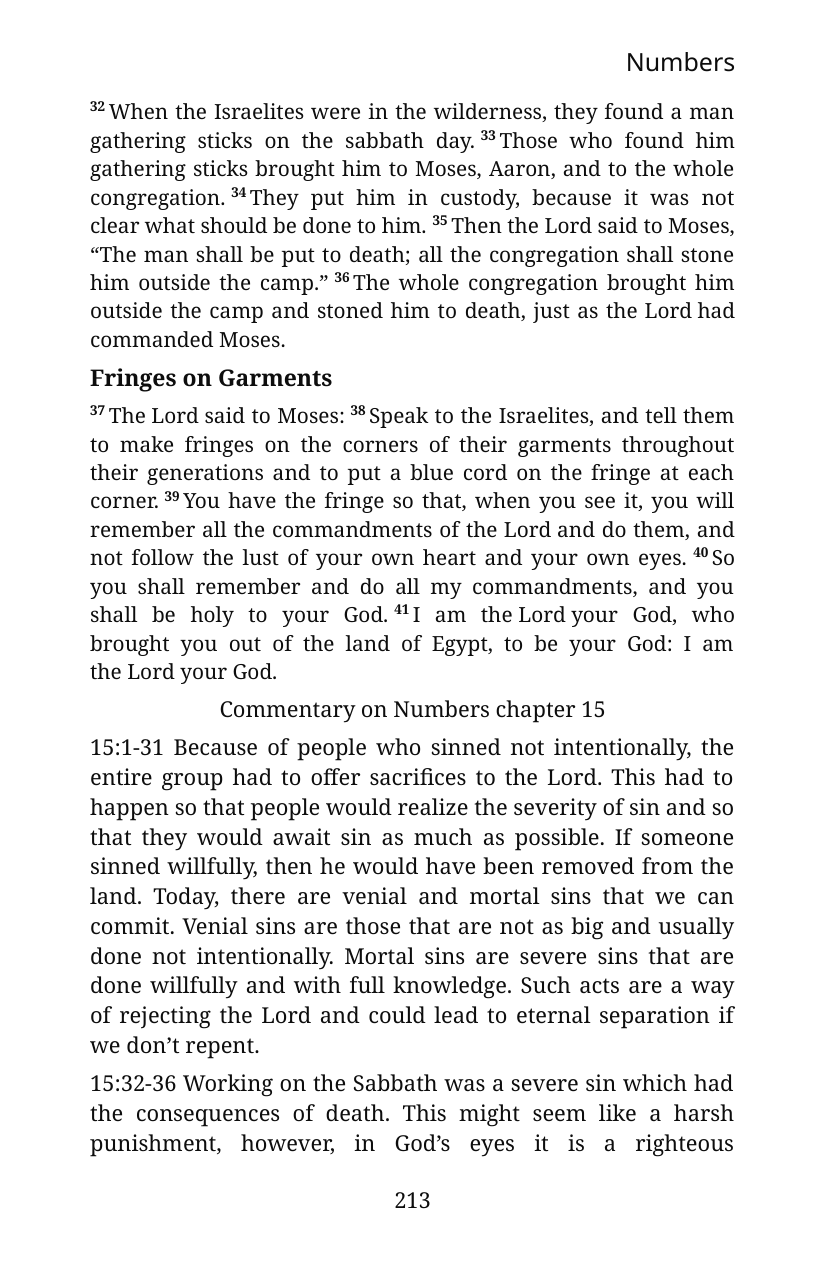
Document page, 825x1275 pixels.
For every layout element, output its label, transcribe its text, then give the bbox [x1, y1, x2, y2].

text 37 The Lord said to Moses: 38 Speak to the Israelites, and tell them to make fringes on the corners of their garments throughout their generations and to put a blue cord on the fringe at each corner. 39 You have the fringe so that, when you see it, you will remember all the commandments of the Lord and do them, and not follow the lust of your own heart and your own eyes. 40 So you shall remember and do all my commandments, and you shall be holy to your God. 41 I am the Lord your God, who brought you out of the land of Egypt, to be your God: I am the Lord your God. [90, 401, 735, 686]
text Commentary on Numbers chapter 15 [90, 694, 735, 724]
text Fringes on Garments [90, 362, 735, 393]
text 32 When the Israelites were in the wilderness, they found a man gathering sticks on the sabbath day. 33 Those who found him gathering sticks brought him to Moses, Aaron, and to the whole congregation. 34 They put him in custody, because it was not clear what should be done to him. 35 Then the Lord said to Moses, “The man shall be put to death; all the congregation shall stone him outside the camp.” 36 The whole congregation brought him outside the camp and stoned him to death, just as the Lord had commanded Moses. [90, 97, 735, 353]
text 15:1-31 Because of people who sinned not intentionally, the entire group had to offer sacrifices to the Lord. This had to happen so that people would realize the severity of sin and so that they would await sin as much as possible. If someone sinned willfully, then he would have been removed from the land. Today, there are venial and mortal sins that we can commit. Venial sins are those that are not as big and usually done not intentionally. Mortal sins are severe sins that are done willfully and with full knowledge. Such acts are a way of rejecting the Lord and could lead to eternal separation if we don’t repent. [90, 732, 735, 1060]
text 15:32-36 Working on the Sabbath was a severe sin which had the consequences of death. This might seem like a harsh punishment, however, in God’s eyes it is a righteous [90, 1068, 735, 1158]
